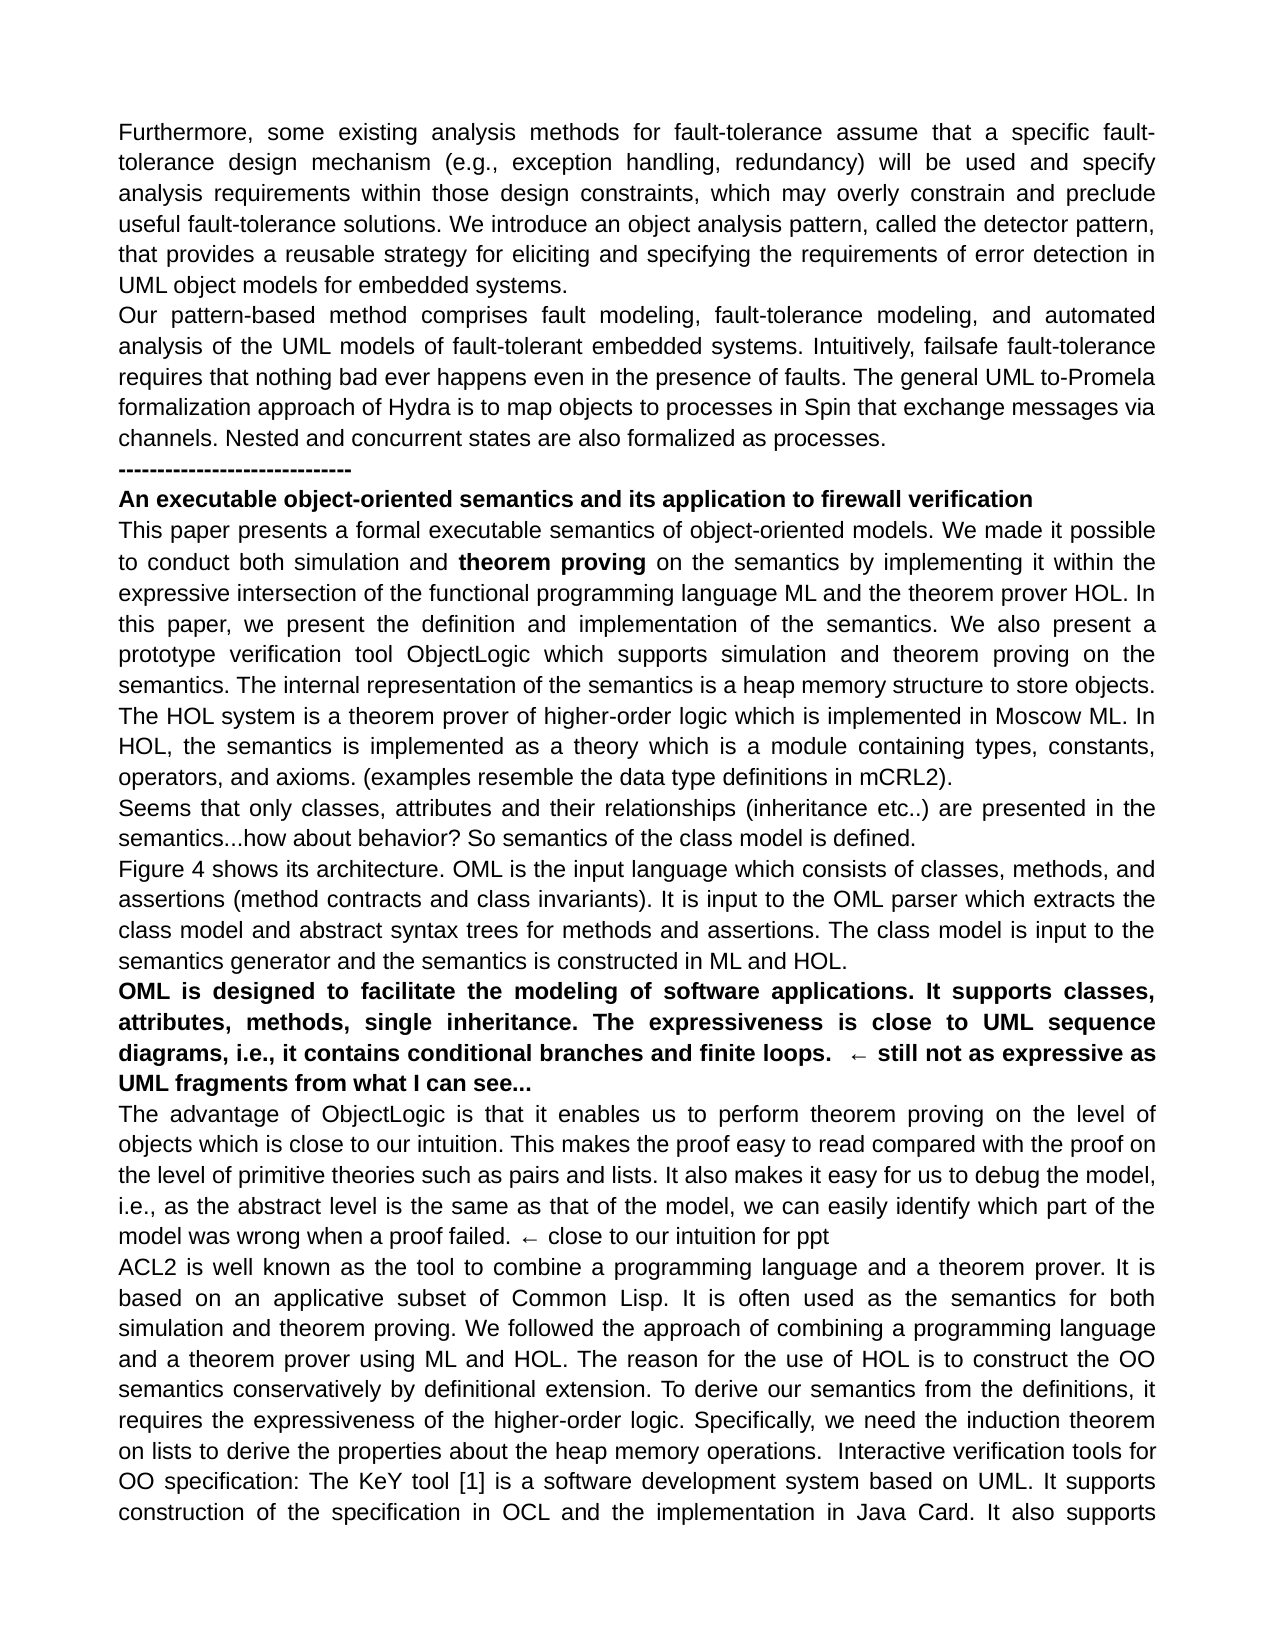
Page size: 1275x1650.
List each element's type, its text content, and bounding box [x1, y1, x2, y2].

text ------------------------------ [118, 455, 1157, 482]
text Seems that only classes, attributes and their relationships (inheritance etc..) are presented in the semantics...how about behavior? So semantics of the class model is defined. [118, 794, 1157, 851]
text OML is designed to facilitate the modeling of software applications. It supports classes, attributes, methods, single inheritance. The expressiveness is close to UML sequence diagrams, i.e., it contains conditional branches and finite loops. ← still not as expressive as UML fragments from what I can see... [118, 978, 1157, 1096]
text Figure 4 shows its architecture. OML is the input language which consists of classes, methods, and assertions (method contracts and class invariants). It is input to the OML parser which extracts the class model and abstract syntax trees for methods and assertions. The class model is input to the semantics generator and the semantics is constructed in ML and HOL. [118, 855, 1157, 974]
text Furthermore, some existing analysis methods for fault-tolerance assume that a specific fault-tolerance design mechanism (e.g., exception handling, redundancy) will be used and specify analysis requirements within those design constraints, which may overly constrain and preclude useful fault-tolerance solutions. We introduce an object analysis pattern, called the detector pattern, that provides a reusable strategy for eliciting and specifying the requirements of error detection in UML object models for embedded systems. [118, 118, 1157, 298]
text This paper presents a formal executable semantics of object-oriented models. We made it possible to conduct both simulation and theorem proving on the semantics by implementing it within the expressive intersection of the functional programming language ML and the theorem prover HOL. In this paper, we present the definition and implementation of the semantics. We also present a prototype verification tool ObjectLogic which supports simulation and theorem proving on the semantics. The internal representation of the semantics is a heap memory structure to store objects. The HOL system is a theorem prover of higher-order logic which is implemented in Moscow ML. In HOL, the semantics is implemented as a theory which is a module containing types, constants, operators, and axioms. (examples resemble the data type definitions in mCRL2). [118, 516, 1157, 790]
text ACL2 is well known as the tool to combine a programming language and a theorem prover. It is based on an applicative subset of Common Lisp. It is often used as the semantics for both simulation and theorem proving. We followed the approach of combining a programming language and a theorem prover using ML and HOL. The reason for the use of HOL is to construct the OO semantics conservatively by definitional extension. To derive our semantics from the definitions, it requires the expressiveness of the higher-order logic. Specifically, we need the induction theorem on lists to derive the properties about the heap memory operations. Interactive verification tools for OO specification: The KeY tool [1] is a software development system based on UML. It supports construction of the specification in OCL and the implementation in Java Card. It also supports [118, 1253, 1157, 1525]
text An executable object-oriented semantics and its application to firewall verification [118, 486, 1157, 512]
text Our pattern-based method comprises fault modeling, fault-tolerance modeling, and automated analysis of the UML models of fault-tolerant embedded systems. Intuitively, failsafe fault-tolerance requires that nothing bad ever happens even in the presence of faults. The general UML to-Promela formalization approach of Hydra is to map objects to processes in Spin that exchange messages via channels. Nested and concurrent states are also formalized as processes. [118, 302, 1157, 451]
text The advantage of ObjectLogic is that it enables us to perform theorem proving on the level of objects which is close to our intuition. This makes the proof easy to read compared with the proof on the level of primitive theories such as pairs and lists. It also makes it easy for us to debug the model, i.e., as the abstract level is the same as that of the model, we can easily identify which part of the model was wrong when a proof failed. ← close to our intuition for ppt [118, 1100, 1157, 1249]
